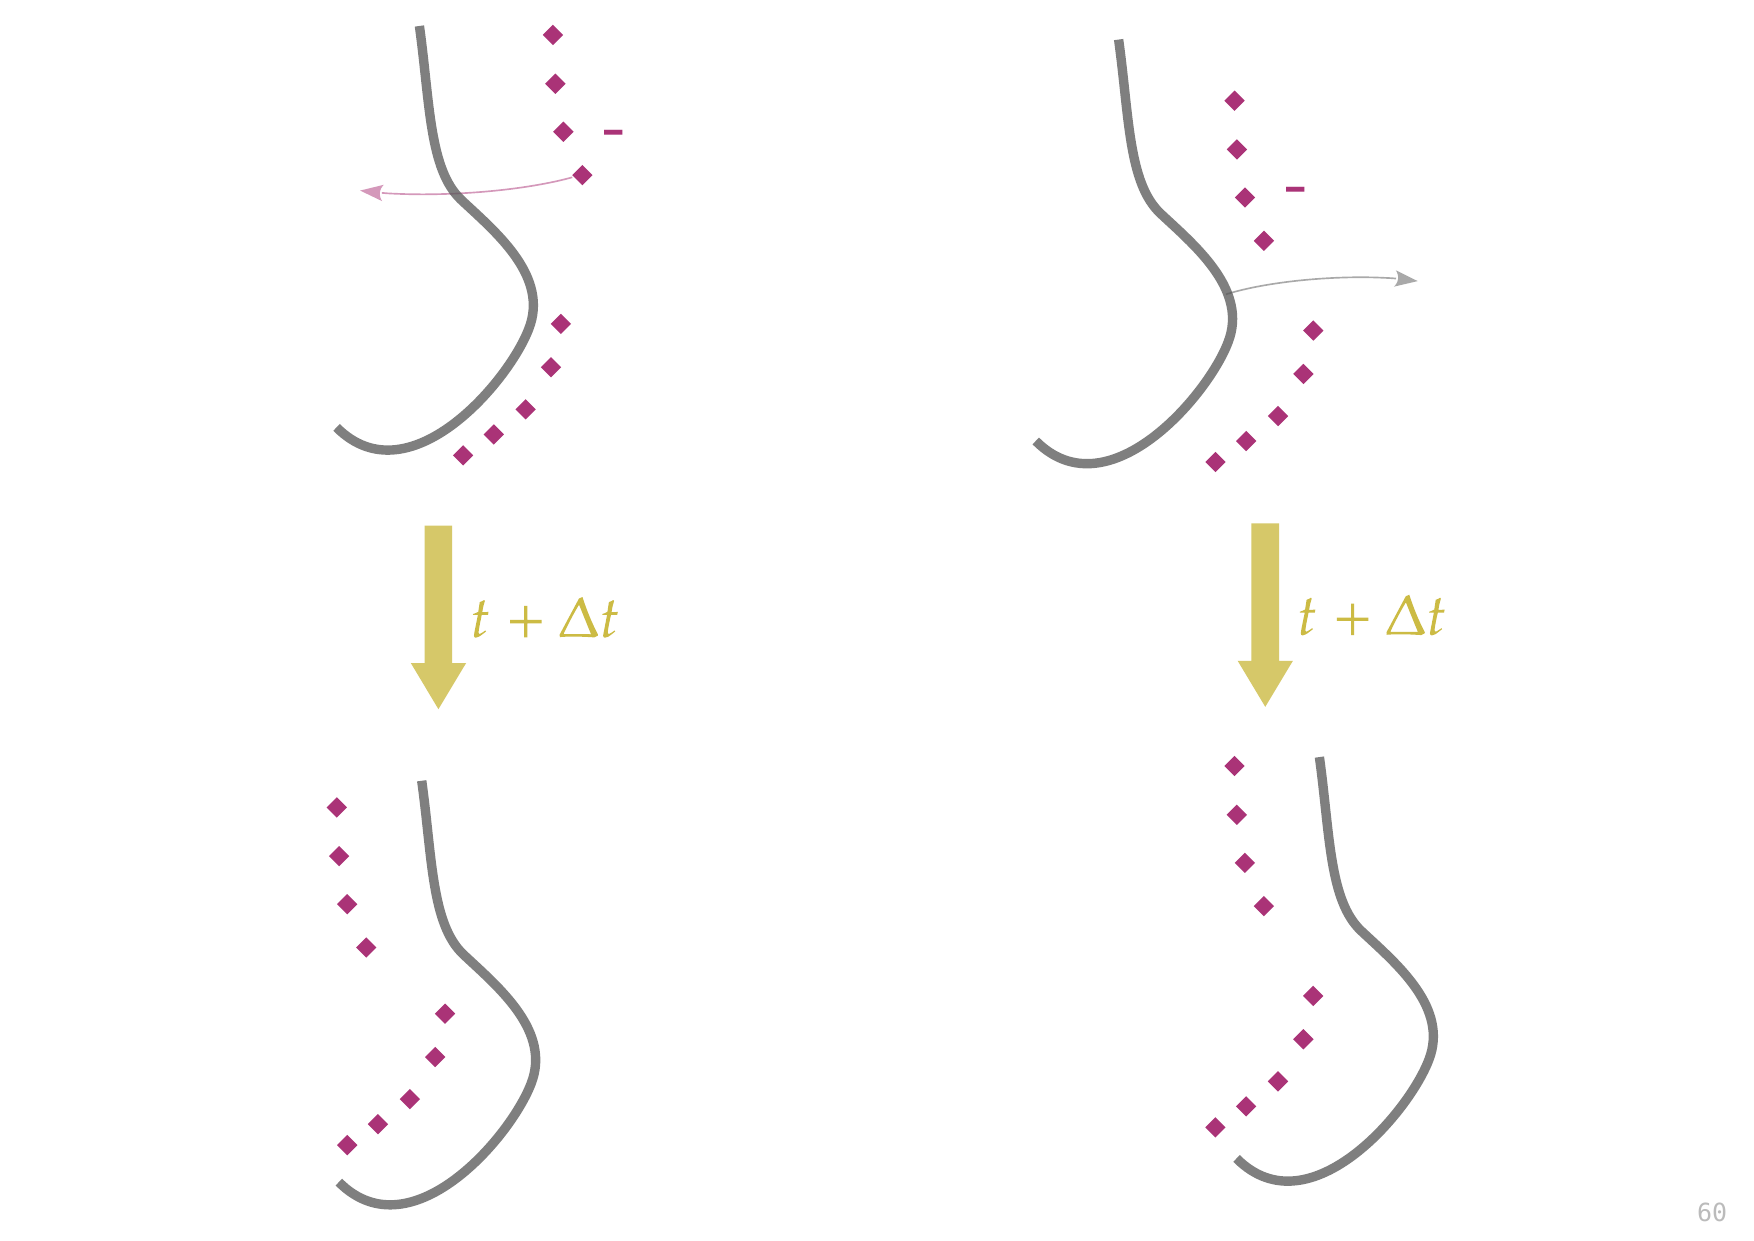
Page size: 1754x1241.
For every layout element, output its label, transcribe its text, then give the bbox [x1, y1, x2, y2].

text_box [1253, 230, 1275, 251]
text_box [472, 600, 489, 638]
text_box [367, 1114, 389, 1135]
text_box [545, 73, 566, 94]
text_box [1224, 755, 1245, 777]
text_box [425, 1046, 446, 1068]
text_box [1386, 594, 1425, 636]
text_box [1205, 1117, 1226, 1138]
text_box [510, 605, 542, 638]
text_box [515, 399, 536, 420]
text_box [1267, 405, 1289, 427]
text_box – [1269, 147, 1322, 206]
text_box [540, 357, 562, 378]
text_box [1293, 363, 1314, 385]
text_box [1303, 320, 1324, 341]
text_box [1236, 430, 1257, 452]
text_box [328, 846, 350, 867]
text_box [542, 24, 564, 46]
text_box [553, 121, 574, 142]
text_box [1336, 603, 1369, 636]
text_box [1234, 852, 1256, 873]
text_box [399, 1088, 421, 1110]
text_box [410, 525, 467, 710]
text_box – [587, 90, 640, 149]
text_box [434, 1003, 456, 1024]
text_box [1234, 187, 1256, 208]
text_box [1267, 1071, 1289, 1092]
text_box [559, 597, 598, 638]
text_box [1226, 139, 1248, 160]
text_box [1237, 523, 1293, 707]
text_box [1299, 597, 1316, 636]
text_box [572, 164, 593, 186]
text_box [483, 424, 504, 445]
text_box [326, 797, 347, 818]
text_box [337, 894, 358, 915]
text_box [1235, 1096, 1257, 1117]
text_box [452, 445, 474, 466]
text_box [1224, 90, 1245, 111]
text_box [1303, 985, 1324, 1007]
text_box [602, 600, 618, 638]
text_box [1205, 451, 1226, 473]
text_box [356, 937, 377, 958]
text_box [1293, 1029, 1314, 1050]
text_box [1429, 597, 1445, 636]
text_box [1253, 895, 1275, 917]
text_box [1226, 804, 1248, 825]
text_box [550, 313, 572, 335]
text_box [337, 1134, 358, 1156]
